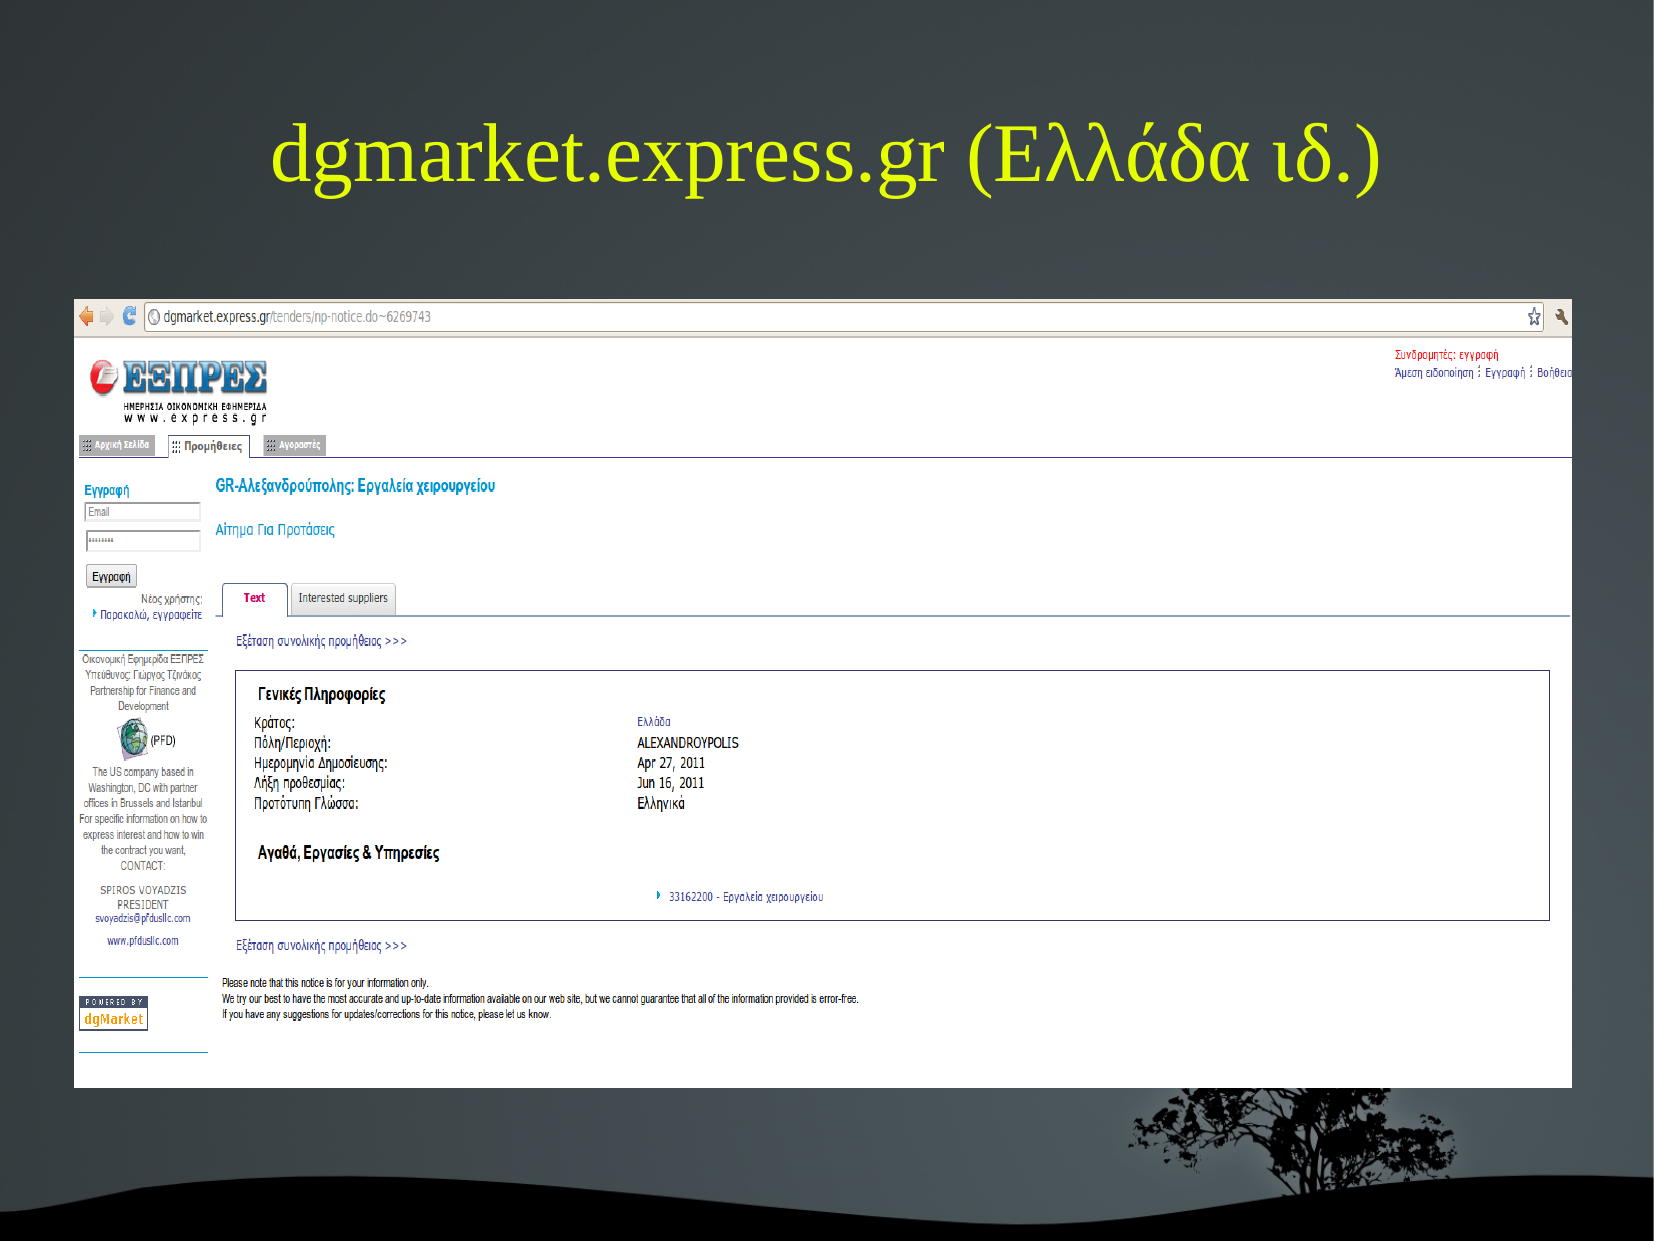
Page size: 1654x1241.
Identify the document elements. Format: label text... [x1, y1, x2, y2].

picture [0, 0, 1654, 1241]
title dgmarket.express.gr (Ελλάδα ιδ.) [82, 56, 1571, 250]
